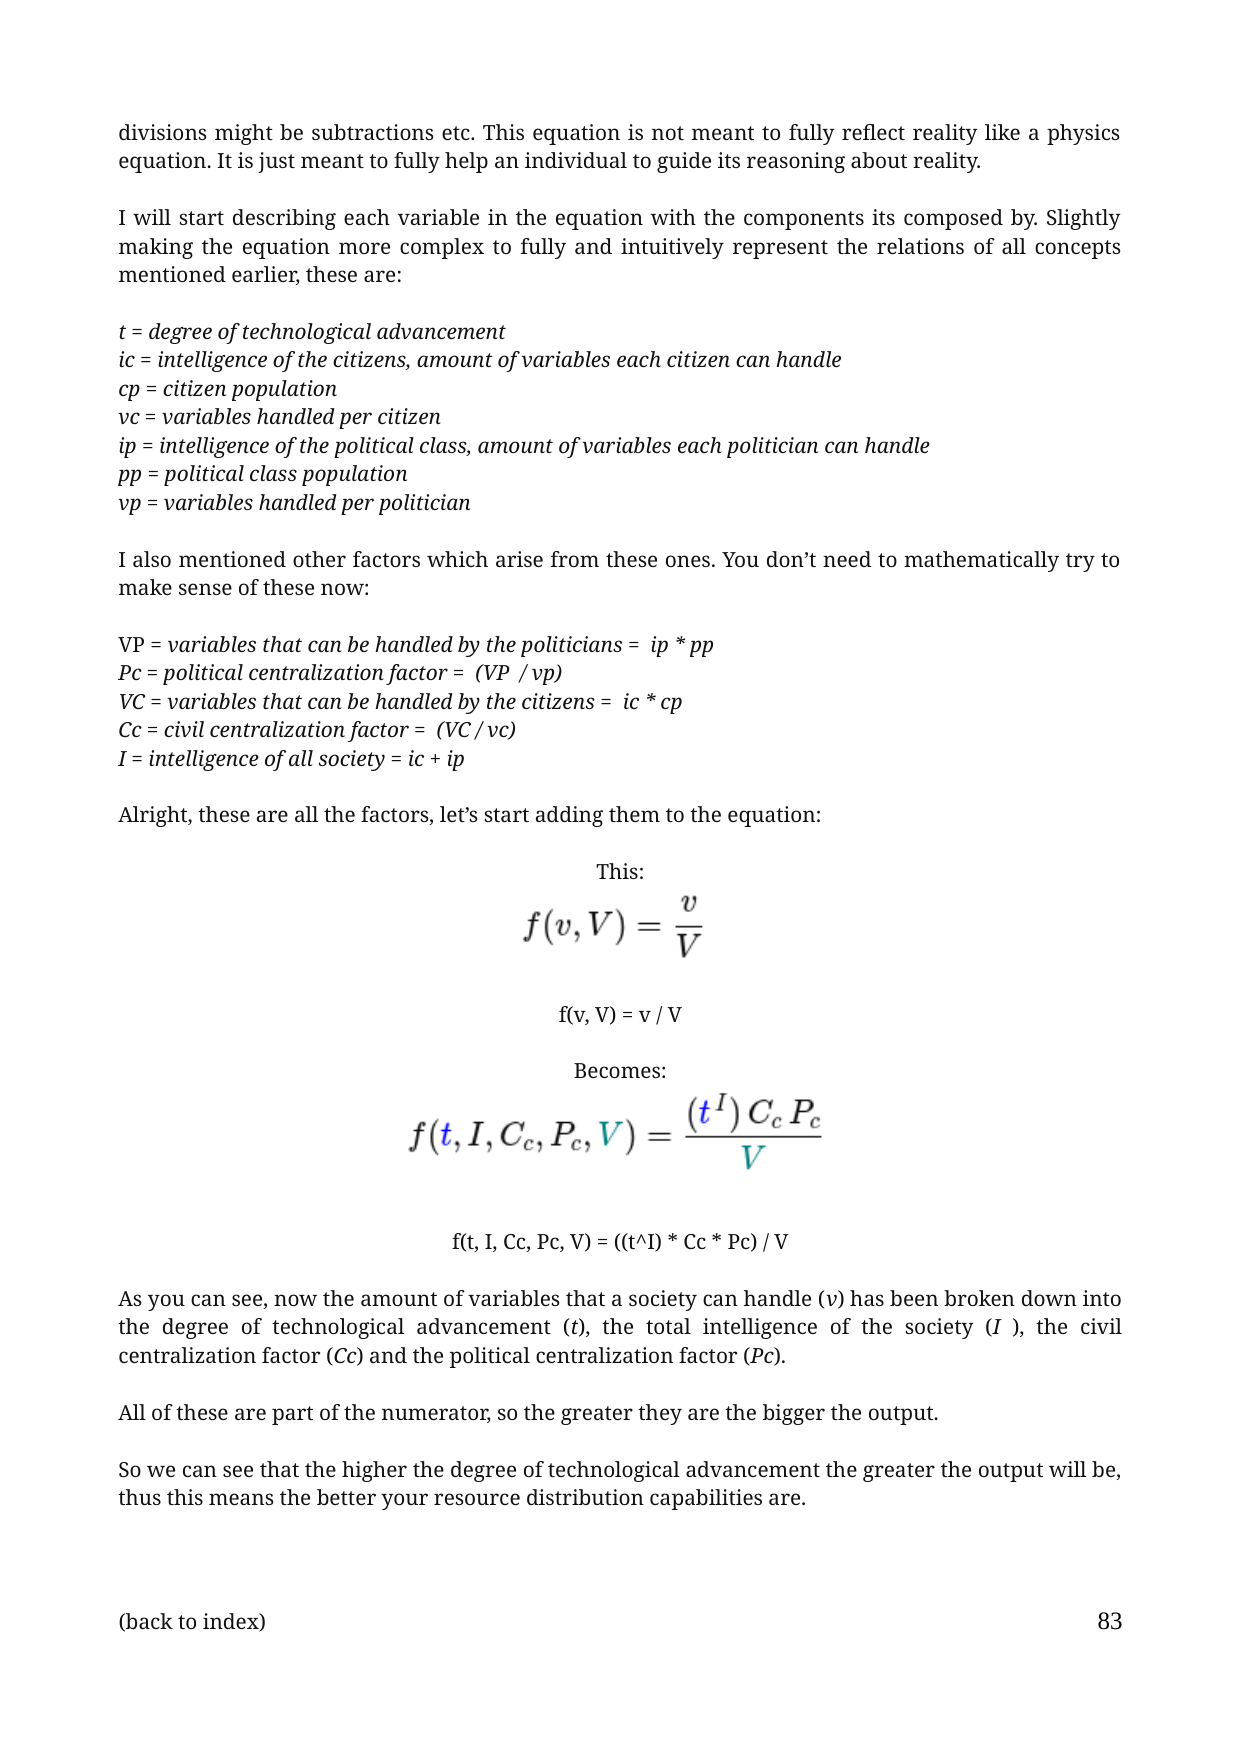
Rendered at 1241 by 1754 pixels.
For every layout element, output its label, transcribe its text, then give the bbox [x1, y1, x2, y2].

text cp = citizen population [118, 374, 1122, 402]
text vp = variables handled per politician [118, 488, 1122, 516]
text divisions might be subtractions etc. This equation is not meant to fully reflect reality like a physics equation. It is just meant to fully help an individual to guide its reasoning about reality. [118, 118, 1122, 175]
text All of these are part of the numerator, so the greater they are the bigger the output. [118, 1398, 1122, 1426]
text ic = intelligence of the citizens, amount of variables each citizen can handle [118, 346, 1122, 374]
text As you can see, now the amount of variables that a society can handle (v) has been broken down into the degree of technological advancement (t), the total intelligence of the society (I ), the civil centralization factor (Cc) and the political centralization factor (Pc). [118, 1284, 1122, 1369]
picture [387, 1085, 853, 1187]
text Cc = civil centralization factor = (VC / vc) [118, 715, 1122, 744]
text Alright, these are all the factors, let’s start adding them to the equation: [118, 801, 1122, 829]
text I will start describing each variable in the equation with the components its composed by. Slightly making the equation more complex to fully and intuitively represent the relations of all concepts mentioned earlier, these are: [118, 203, 1122, 289]
text I also mentioned other factors which arise from these ones. You don’t need to mathematically try to make sense of these now: [118, 545, 1122, 602]
text VC = variables that can be handled by the citizens = ic * cp [118, 687, 1122, 715]
text f(v, V) = v / V [118, 1000, 1122, 1028]
text VP = variables that can be handled by the politicians = ip * pp [118, 630, 1122, 658]
text f(t, I, Cc, Pc, V) = ((t^I) * Cc * Pc) / V [118, 1227, 1122, 1256]
text This: [118, 857, 1122, 886]
text So we can see that the higher the degree of technological advancement the greater the output will be, thus this means the better your resource distribution capabilities are. [118, 1455, 1122, 1512]
text Pc = political centralization factor = (VP / vp) [118, 658, 1122, 687]
picture [506, 886, 734, 969]
text pp = political class population [118, 459, 1122, 488]
text I = intelligence of all society = ic + ip [118, 744, 1122, 772]
text ip = intelligence of the political class, amount of variables each politician can handle [118, 431, 1122, 459]
text t = degree of technological advancement [118, 317, 1122, 346]
text Becomes: [118, 1057, 1122, 1085]
text vc = variables handled per citizen [118, 402, 1122, 431]
